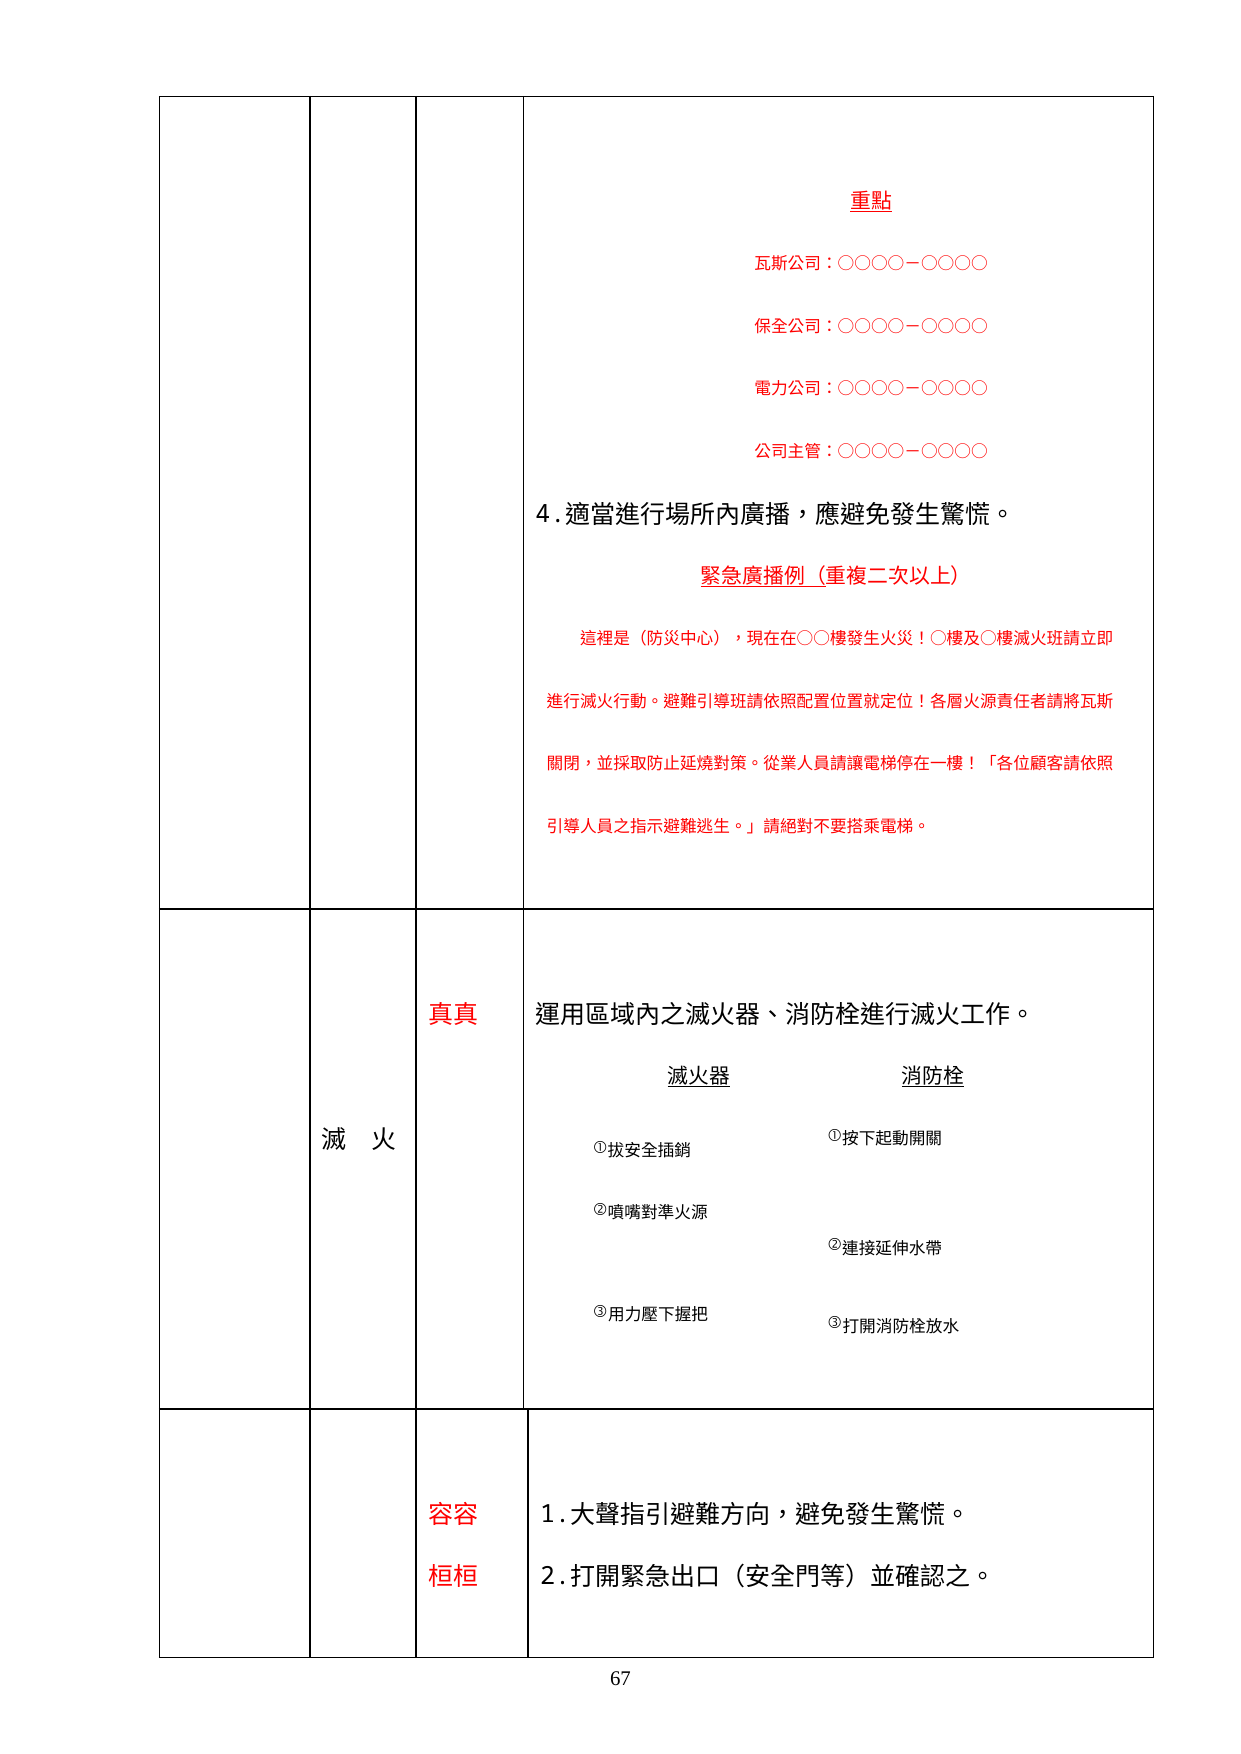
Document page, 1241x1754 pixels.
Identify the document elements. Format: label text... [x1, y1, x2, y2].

table_cell [311, 1410, 415, 1657]
table_header 滅火器 [581, 1033, 816, 1096]
table_header 重點 瓦斯公司：○○○○－○○○○ 保全公司：○○○○－○○○○ 電力公司：○○○○－○○○○ 公司主管：○○○○－○○○○ [655, 158, 1086, 471]
table_cell [160, 910, 309, 1408]
table_cell 拔安全插銷 噴嘴對準火源 用力壓下握把 [581, 1096, 816, 1346]
table_cell 4.適當進行場所內廣播，應避免發生驚慌。 [524, 97, 1153, 908]
table_cell 按下起動開關 連接延伸水帶 打開消防栓放水 [816, 1096, 1050, 1346]
table_cell 1.大聲指引避難方向，避免發生驚慌。 2.打開緊急出口（安全門等）並確認之。 [529, 1410, 1153, 1657]
table_cell [311, 97, 415, 908]
table_cell [417, 97, 523, 908]
table_header 緊急廣播例（重複二次以上） 這裡是（防災中心），現在在○○樓發生火災！○樓及○樓滅火班請立即進行滅火行動。避難引導班請依照配置位置就定位！各層火源責任者請將瓦斯關閉，並採取防止延燒對策。從業人員請讓電梯停在一樓！「各位顧客請依照引導人員之指示避難逃生。」請絕對不要搭乘電梯。 [535, 533, 1137, 846]
table_cell [160, 1410, 309, 1657]
table_cell 滅 火 [311, 910, 415, 1408]
table_header 消防栓 [816, 1033, 1050, 1096]
table_cell 真真 [417, 910, 523, 1408]
table_cell 運用區域內之滅火器、消防栓進行滅火工作。 [524, 910, 1153, 1408]
table_cell [160, 97, 309, 908]
table_cell 容容 桓桓 [417, 1410, 527, 1657]
